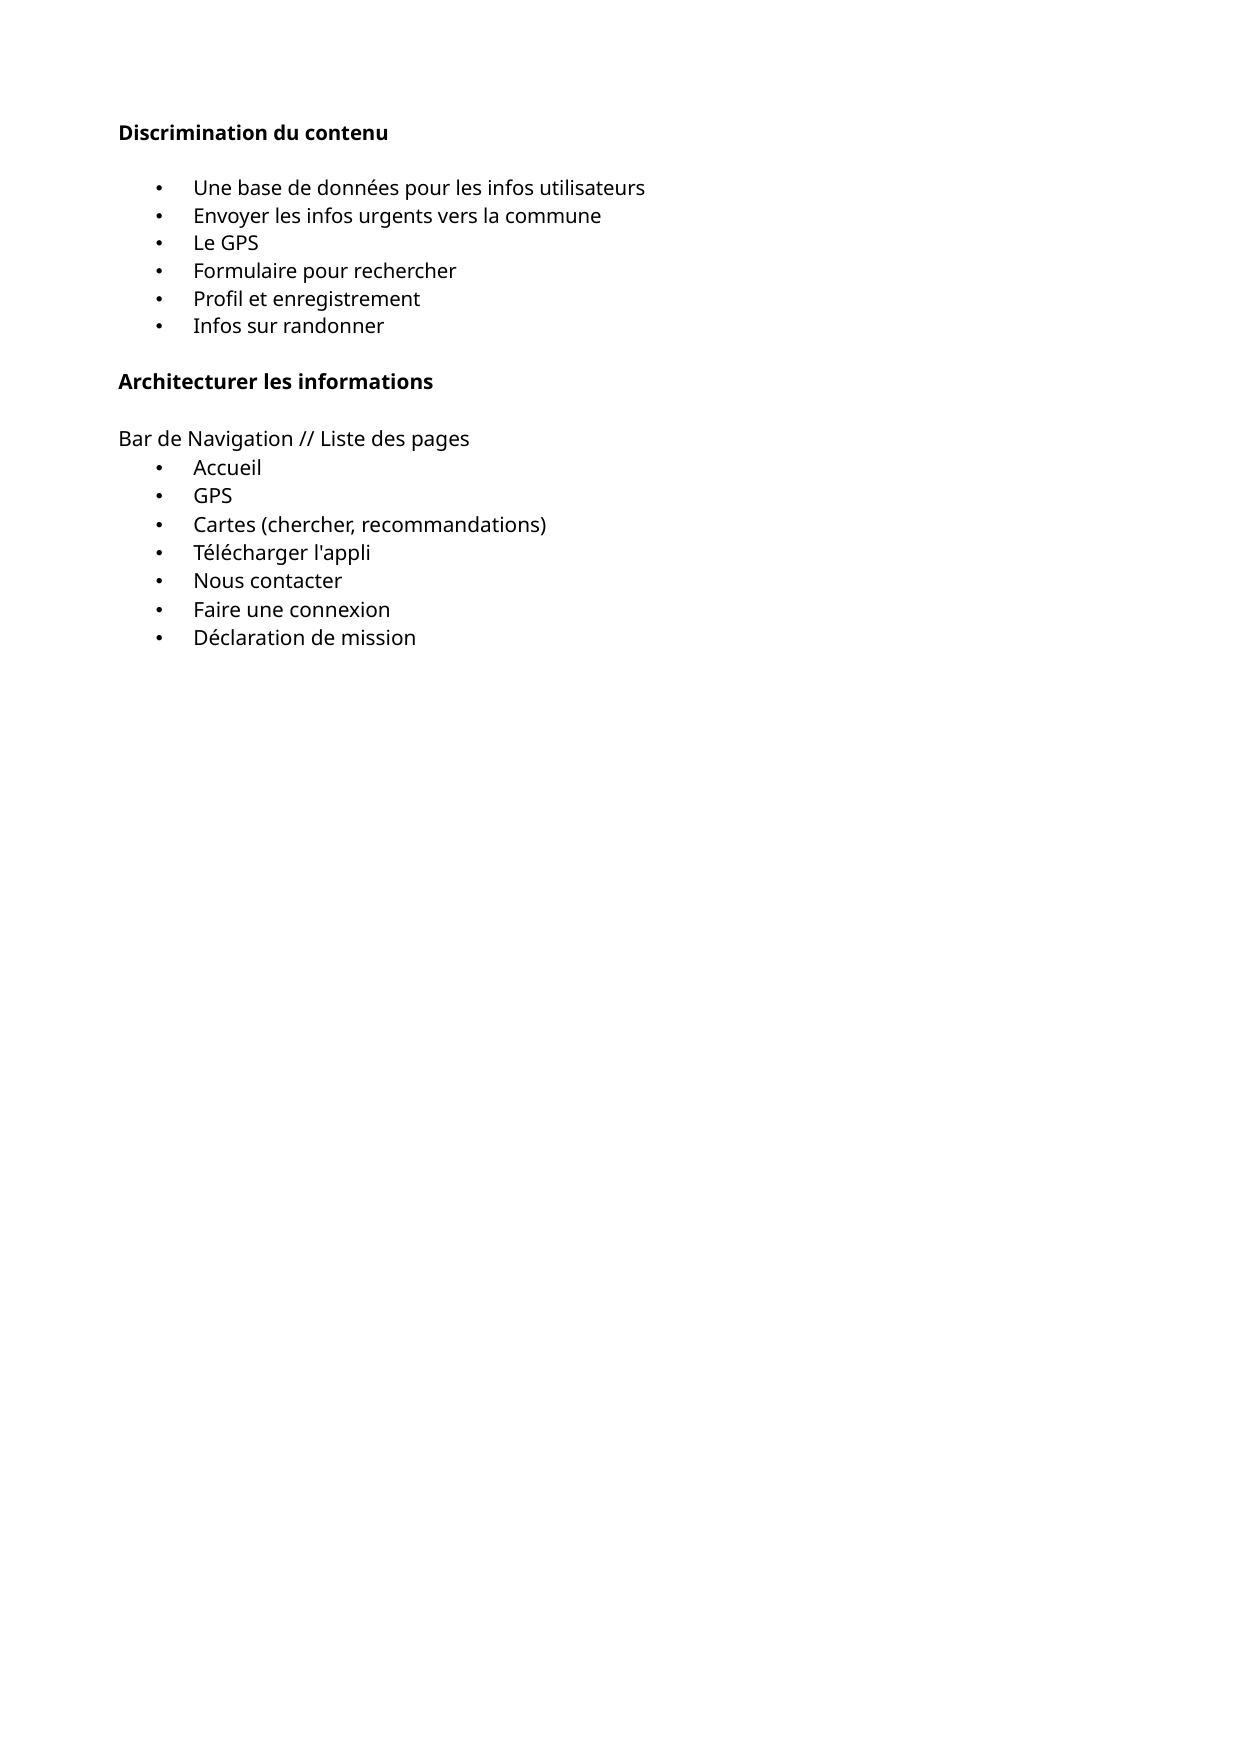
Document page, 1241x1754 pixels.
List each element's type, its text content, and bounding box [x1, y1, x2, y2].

text Discrimination du contenu [118, 118, 1122, 146]
list Déclaration de mission [156, 623, 1122, 652]
text Architecturer les informations [118, 367, 1122, 396]
list Infos sur randonner [156, 312, 1122, 340]
list Envoyer les infos urgents vers la commune [156, 201, 1122, 229]
list Télécharger l'appli [156, 538, 1122, 567]
list Accueil [156, 453, 1122, 481]
list Cartes (chercher, recommandations) [156, 510, 1122, 538]
list Formulaire pour rechercher [156, 257, 1122, 284]
text Bar de Navigation // Liste des pages [118, 424, 1122, 453]
list Faire une connexion [156, 595, 1122, 623]
list Le GPS [156, 229, 1122, 257]
list Une base de données pour les infos utilisateurs [156, 173, 1122, 201]
list Nous contacter [156, 567, 1122, 595]
list Profil et enregistrement [156, 284, 1122, 312]
list GPS [156, 481, 1122, 510]
